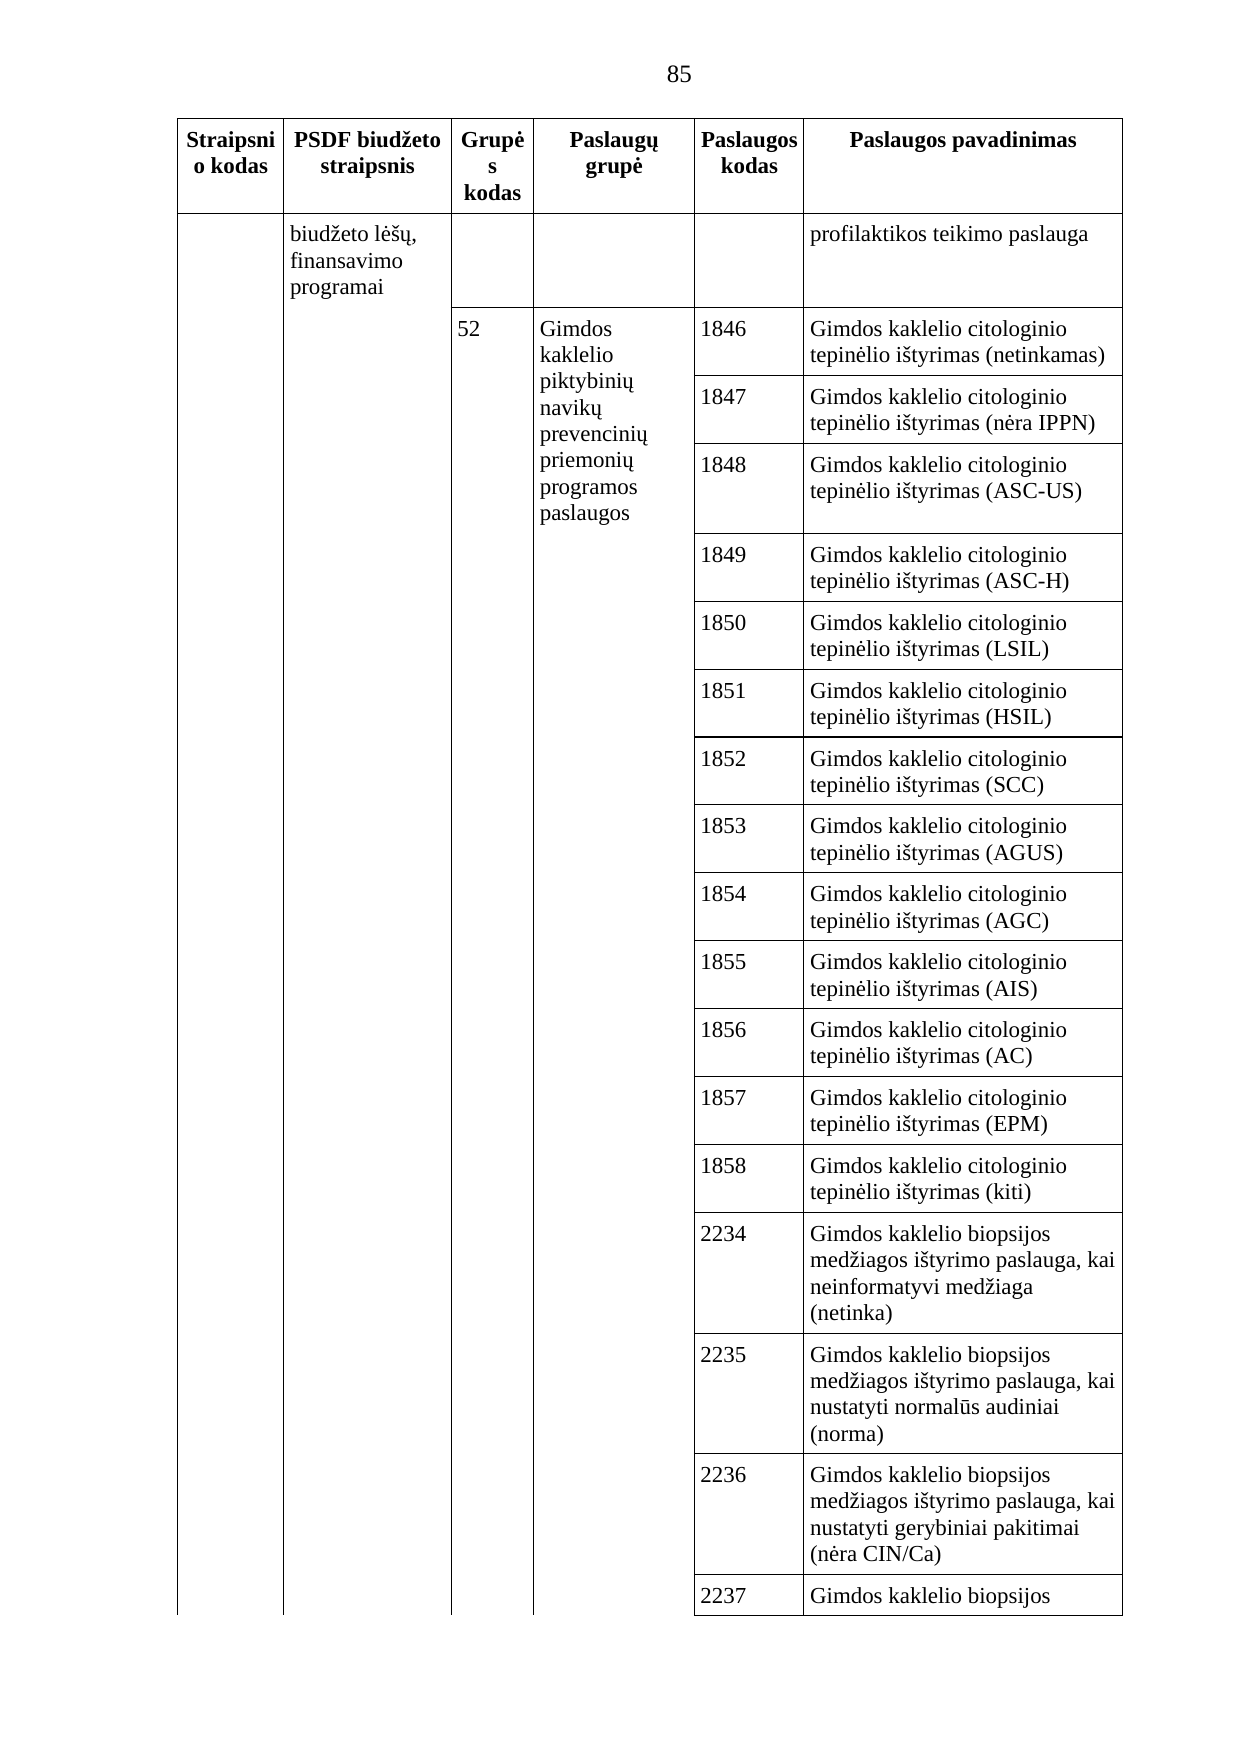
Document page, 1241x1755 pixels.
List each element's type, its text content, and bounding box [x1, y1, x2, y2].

table_cell [452, 214, 533, 307]
table_cell [452, 940, 533, 1008]
table_cell [178, 1008, 283, 1076]
table_cell 1847 [695, 376, 803, 442]
table_cell 1854 [695, 873, 803, 940]
table_cell Gimdos kaklelio citologinio tepinėlio ištyrimas (HSIL) [804, 670, 1122, 736]
table_cell Gimdos kaklelio biopsijos [804, 1575, 1122, 1615]
table_cell 2235 [695, 1334, 803, 1453]
table_header PSDF biudžeto straipsnis [284, 119, 451, 212]
table_cell [452, 375, 533, 442]
table_cell [178, 375, 283, 442]
table_cell [452, 443, 533, 533]
table_cell [534, 940, 694, 1008]
table_cell [452, 1453, 533, 1574]
table_cell [178, 940, 283, 1008]
table_cell Gimdos kaklelio citologinio tepinėlio ištyrimas (netinkamas) [804, 308, 1122, 374]
table_cell [284, 1144, 451, 1212]
table_cell [284, 1008, 451, 1076]
table_cell 1851 [695, 670, 803, 736]
table_cell 2234 [695, 1213, 803, 1332]
table_cell 1846 [695, 308, 803, 374]
table_cell [534, 1144, 694, 1212]
table_cell [284, 940, 451, 1008]
table_cell [284, 669, 451, 736]
table_cell Gimdos kaklelio biopsijos medžiagos ištyrimo paslauga, kai neinformatyvi medžiaga (netinka) [804, 1213, 1122, 1332]
table_cell [284, 736, 451, 804]
table_cell Gimdos kaklelio citologinio tepinėlio ištyrimas (ASC-H) [804, 534, 1122, 601]
table_cell [284, 1574, 451, 1615]
table_cell [284, 601, 451, 668]
table_cell [452, 669, 533, 736]
table_cell [452, 872, 533, 940]
table_cell [534, 1076, 694, 1144]
table_cell 1849 [695, 534, 803, 601]
table_cell [452, 1008, 533, 1076]
table_cell [534, 736, 694, 804]
table_cell 1850 [695, 602, 803, 668]
table_header Grupės kodas [452, 119, 533, 212]
table_cell [534, 601, 694, 668]
table_cell Gimdos kaklelio biopsijos medžiagos ištyrimo paslauga, kai nustatyti normalūs audiniai (norma) [804, 1334, 1122, 1453]
table_cell [178, 1076, 283, 1144]
table_cell 1853 [695, 805, 803, 872]
table_cell 52 [452, 308, 533, 374]
table_cell [178, 214, 283, 307]
table_cell [452, 533, 533, 601]
table_cell [452, 1144, 533, 1212]
table_cell [534, 1212, 694, 1332]
table_cell Gimdos kaklelio citologinio tepinėlio ištyrimas (AGUS) [804, 805, 1122, 872]
table_cell [178, 1453, 283, 1574]
table_cell [534, 669, 694, 736]
table_cell [452, 1574, 533, 1615]
table_cell Gimdos kaklelio citologinio tepinėlio ištyrimas (AIS) [804, 941, 1122, 1008]
table_cell Gimdos kaklelio citologinio tepinėlio ištyrimas (AGC) [804, 873, 1122, 940]
table_cell 1858 [695, 1145, 803, 1212]
table_cell [534, 804, 694, 872]
table_cell [695, 214, 803, 307]
table_cell [534, 214, 694, 307]
table_cell [284, 1212, 451, 1332]
table_header Paslaugų grupė [534, 119, 694, 212]
table_cell Gimdos kaklelio citologinio tepinėlio ištyrimas (SCC) [804, 738, 1122, 804]
table_cell [452, 1212, 533, 1332]
table_cell 1856 [695, 1009, 803, 1076]
table_cell Gimdos kaklelio citologinio tepinėlio ištyrimas (kiti) [804, 1145, 1122, 1212]
table_header Straipsnio kodas [178, 119, 283, 212]
table_cell [534, 1453, 694, 1574]
table_cell [178, 533, 283, 601]
table_cell [452, 736, 533, 804]
table_cell [284, 307, 451, 374]
table_cell [284, 872, 451, 940]
table_cell profilaktikos teikimo paslauga [804, 214, 1122, 307]
table_cell 2237 [695, 1575, 803, 1615]
table_cell Gimdos kaklelio piktybinių navikų prevencinių priemonių programos paslaugos [534, 308, 694, 533]
table_cell [284, 804, 451, 872]
table_cell Gimdos kaklelio citologinio tepinėlio ištyrimas (ASC-US) [804, 444, 1122, 533]
table_cell [178, 307, 283, 374]
table_cell [534, 1008, 694, 1076]
table_cell [178, 1333, 283, 1453]
table_cell [178, 443, 283, 533]
table_cell [284, 443, 451, 533]
table_cell [178, 669, 283, 736]
table_cell 1855 [695, 941, 803, 1008]
table_cell [534, 1574, 694, 1615]
table_cell [284, 1453, 451, 1574]
table_cell [284, 1333, 451, 1453]
table_cell [178, 601, 283, 668]
table_cell Gimdos kaklelio citologinio tepinėlio ištyrimas (AC) [804, 1009, 1122, 1076]
table_cell Gimdos kaklelio citologinio tepinėlio ištyrimas (LSIL) [804, 602, 1122, 668]
table_cell Gimdos kaklelio biopsijos medžiagos ištyrimo paslauga, kai nustatyti gerybiniai pakitimai (nėra CIN/Ca) [804, 1454, 1122, 1574]
table_cell [178, 1574, 283, 1615]
table_cell 2236 [695, 1454, 803, 1574]
table_cell [534, 533, 694, 601]
table_cell [178, 1212, 283, 1332]
table_cell 1857 [695, 1077, 803, 1144]
table_cell [178, 804, 283, 872]
table_cell [284, 1076, 451, 1144]
table_header Paslaugos pavadinimas [804, 119, 1122, 212]
table_cell [452, 601, 533, 668]
table_cell [534, 872, 694, 940]
table_cell [452, 1076, 533, 1144]
table_cell [178, 872, 283, 940]
table_header Paslaugos kodas [695, 119, 803, 212]
table_cell [284, 375, 451, 442]
table_cell [452, 804, 533, 872]
table_cell [534, 1333, 694, 1453]
table_cell biudžeto lėšų, finansavimo programai [284, 214, 451, 307]
table_cell [178, 736, 283, 804]
table_cell Gimdos kaklelio citologinio tepinėlio ištyrimas (nėra IPPN) [804, 376, 1122, 442]
table_cell [452, 1333, 533, 1453]
table_cell Gimdos kaklelio citologinio tepinėlio ištyrimas (EPM) [804, 1077, 1122, 1144]
table_cell 1848 [695, 444, 803, 533]
table_cell [284, 533, 451, 601]
table_cell [178, 1144, 283, 1212]
table_cell 1852 [695, 738, 803, 804]
